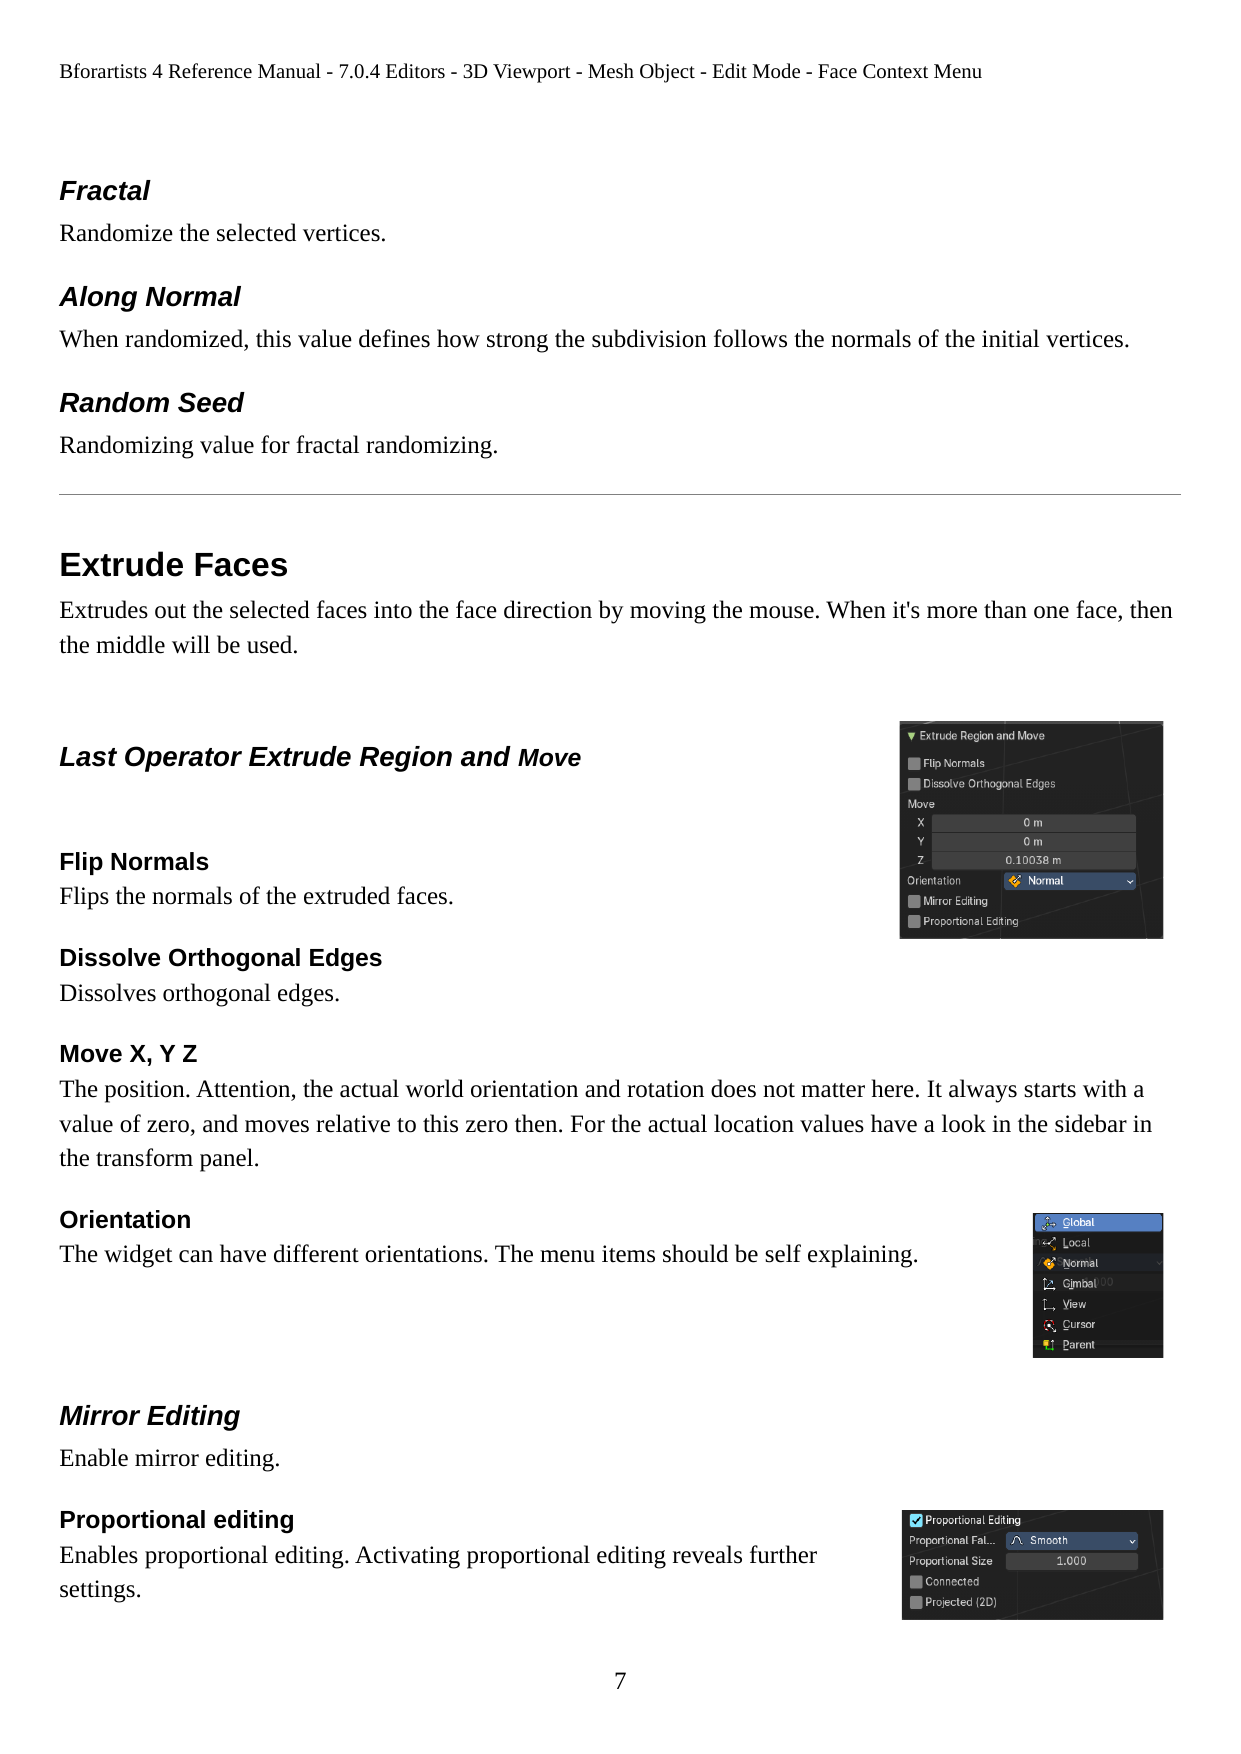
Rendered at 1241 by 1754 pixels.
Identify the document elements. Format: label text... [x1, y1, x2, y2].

text Randomize the selected vertices. [59, 218, 1181, 247]
subtitle Random Seed [59, 386, 1181, 418]
text Enables proportional editing. Activating proportional editing reveals further settings. [59, 1540, 901, 1603]
subtitle Orientation [59, 1205, 1181, 1233]
picture [899, 721, 1164, 939]
text Flips the normals of the extruded faces. [59, 881, 899, 910]
subtitle Last Operator Extrude Region and Move [59, 741, 899, 773]
subtitle Dissolve Orthogonal Edges [59, 943, 1181, 972]
text Dissolves orthogonal edges. [59, 978, 1181, 1007]
subtitle Extrude Faces [59, 544, 1181, 583]
text Enable mirror editing. [59, 1443, 1181, 1472]
subtitle [1164, 847, 1181, 875]
subtitle Mirror Editing [59, 1399, 1181, 1431]
subtitle Fractal [59, 174, 1181, 206]
text Extrudes out the selected faces into the face direction by moving the mouse. When it's more than one face, then the middle will be used. [59, 596, 1181, 659]
subtitle Move X, Y Z [59, 1039, 1181, 1068]
text The position. Attention, the actual world orientation and rotation does not matter here. It always starts with a value of zero, and moves relative to this zero then. For the actual location values have a look in the sidebar in the transform panel. [59, 1074, 1181, 1172]
subtitle Flip Normals [59, 847, 899, 875]
text The widget can have different orientations. The menu items should be self explaining. [59, 1239, 1032, 1268]
picture [1032, 1213, 1164, 1358]
text Randomizing value for fractal randomizing. [59, 430, 1181, 459]
subtitle Along Normal [59, 280, 1181, 312]
text When randomized, this value defines how strong the subdivision follows the normals of the initial vertices. [59, 324, 1181, 353]
picture [901, 1510, 1164, 1620]
subtitle Proportional editing [59, 1505, 1181, 1534]
